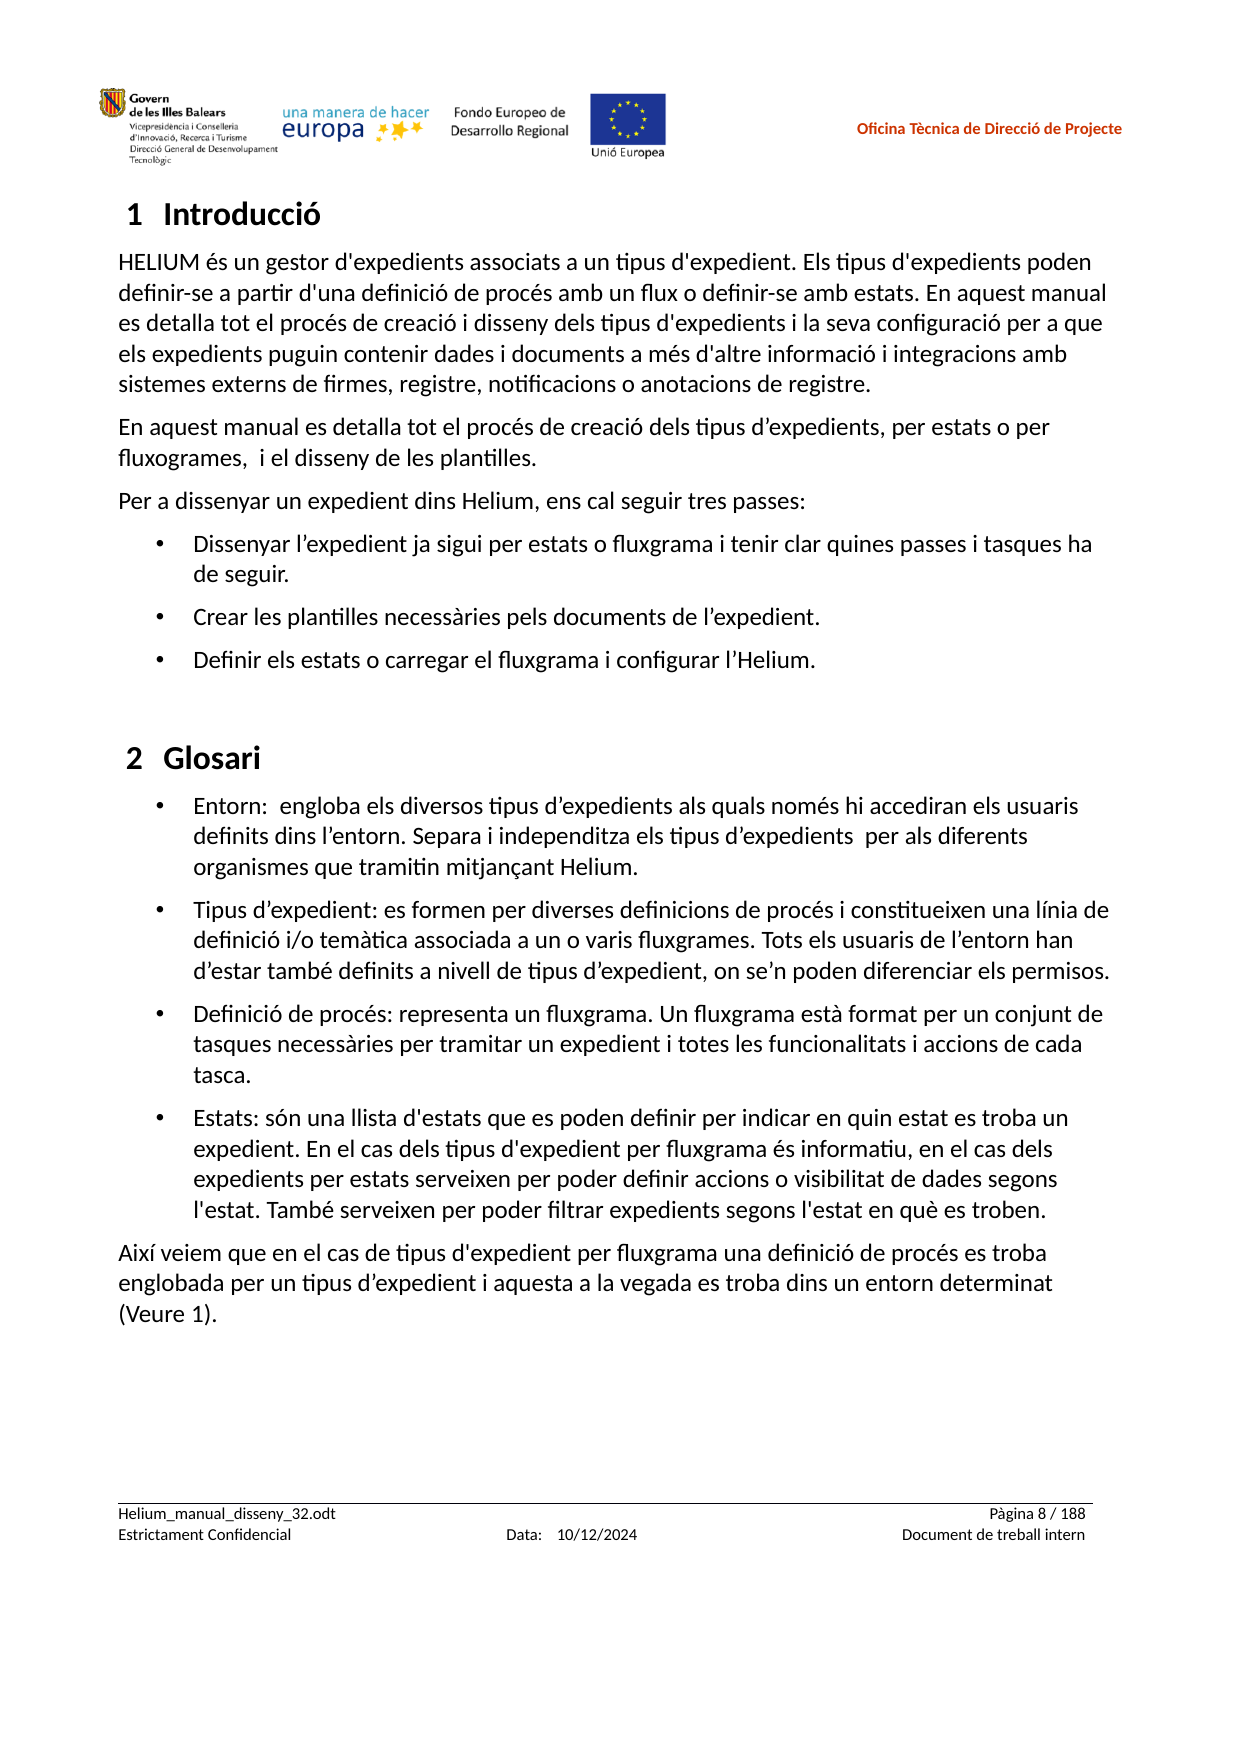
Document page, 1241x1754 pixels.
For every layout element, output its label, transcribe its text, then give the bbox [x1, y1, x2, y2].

text En aquest manual es detalla tot el procés de creació dels tipus d’expedients, per estats o per fluxogrames, i el disseny de les plantilles. [118, 411, 1122, 472]
subtitle Introducció [118, 193, 1122, 234]
picture [99, 87, 668, 166]
text HELIUM és un gestor d'expedients associats a un tipus d'expedient. Els tipus d'expedients poden definir-se a partir d'una definició de procés amb un flux o definir-se amb estats. En aquest manual es detalla tot el procés de creació i disseny dels tipus d'expedients i la seva configuració per a que els expedients puguin contenir dades i documents a més d'altre informació i integracions amb sistemes externs de firmes, registre, notificacions o anotacions de registre. [118, 246, 1122, 399]
text Així veiem que en el cas de tipus d'expedient per fluxgrama una definició de procés es troba englobada per un tipus d’expedient i aquesta a la vegada es troba dins un entorn determinat (Veure 1). [118, 1237, 1122, 1328]
list Dissenyar l’expedient ja sigui per estats o fluxgrama i tenir clar quines passes i tasques ha de seguir. [156, 528, 1122, 589]
list Tipus d’expedient: es formen per diverses definicions de procés i constitueixen una línia de definició i/o temàtica associada a un o varis fluxgrames. Tots els usuaris de l’entorn han d’estar també definits a nivell de tipus d’expedient, on se’n poden diferenciar els permisos. [156, 894, 1122, 986]
subtitle Glosari [118, 737, 1122, 777]
list Estats: són una llista d'estats que es poden definir per indicar en quin estat es troba un expedient. En el cas dels tipus d'expedient per fluxgrama és informatiu, en el cas dels expedients per estats serveixen per poder definir accions o visibilitat de dades segons l'estat. També serveixen per poder filtrar expedients segons l'estat en què es troben. [156, 1102, 1122, 1224]
list Entorn: engloba els diversos tipus d’expedients als quals només hi accediran els usuaris definits dins l’entorn. Separa i independitza els tipus d’expedients per als diferents organismes que tramitin mitjançant Helium. [156, 790, 1122, 882]
list Crear les plantilles necessàries pels documents de l’expedient. [156, 602, 1122, 632]
text Per a dissenyar un expedient dins Helium, ens cal seguir tres passes: [118, 485, 1122, 516]
list Definició de procés: representa un fluxgrama. Un fluxgrama està format per un conjunt de tasques necessàries per tramitar un expedient i totes les funcionalitats i accions de cada tasca. [156, 998, 1122, 1090]
list Definir els estats o carregar el fluxgrama i configurar l’Helium. [156, 644, 1122, 675]
